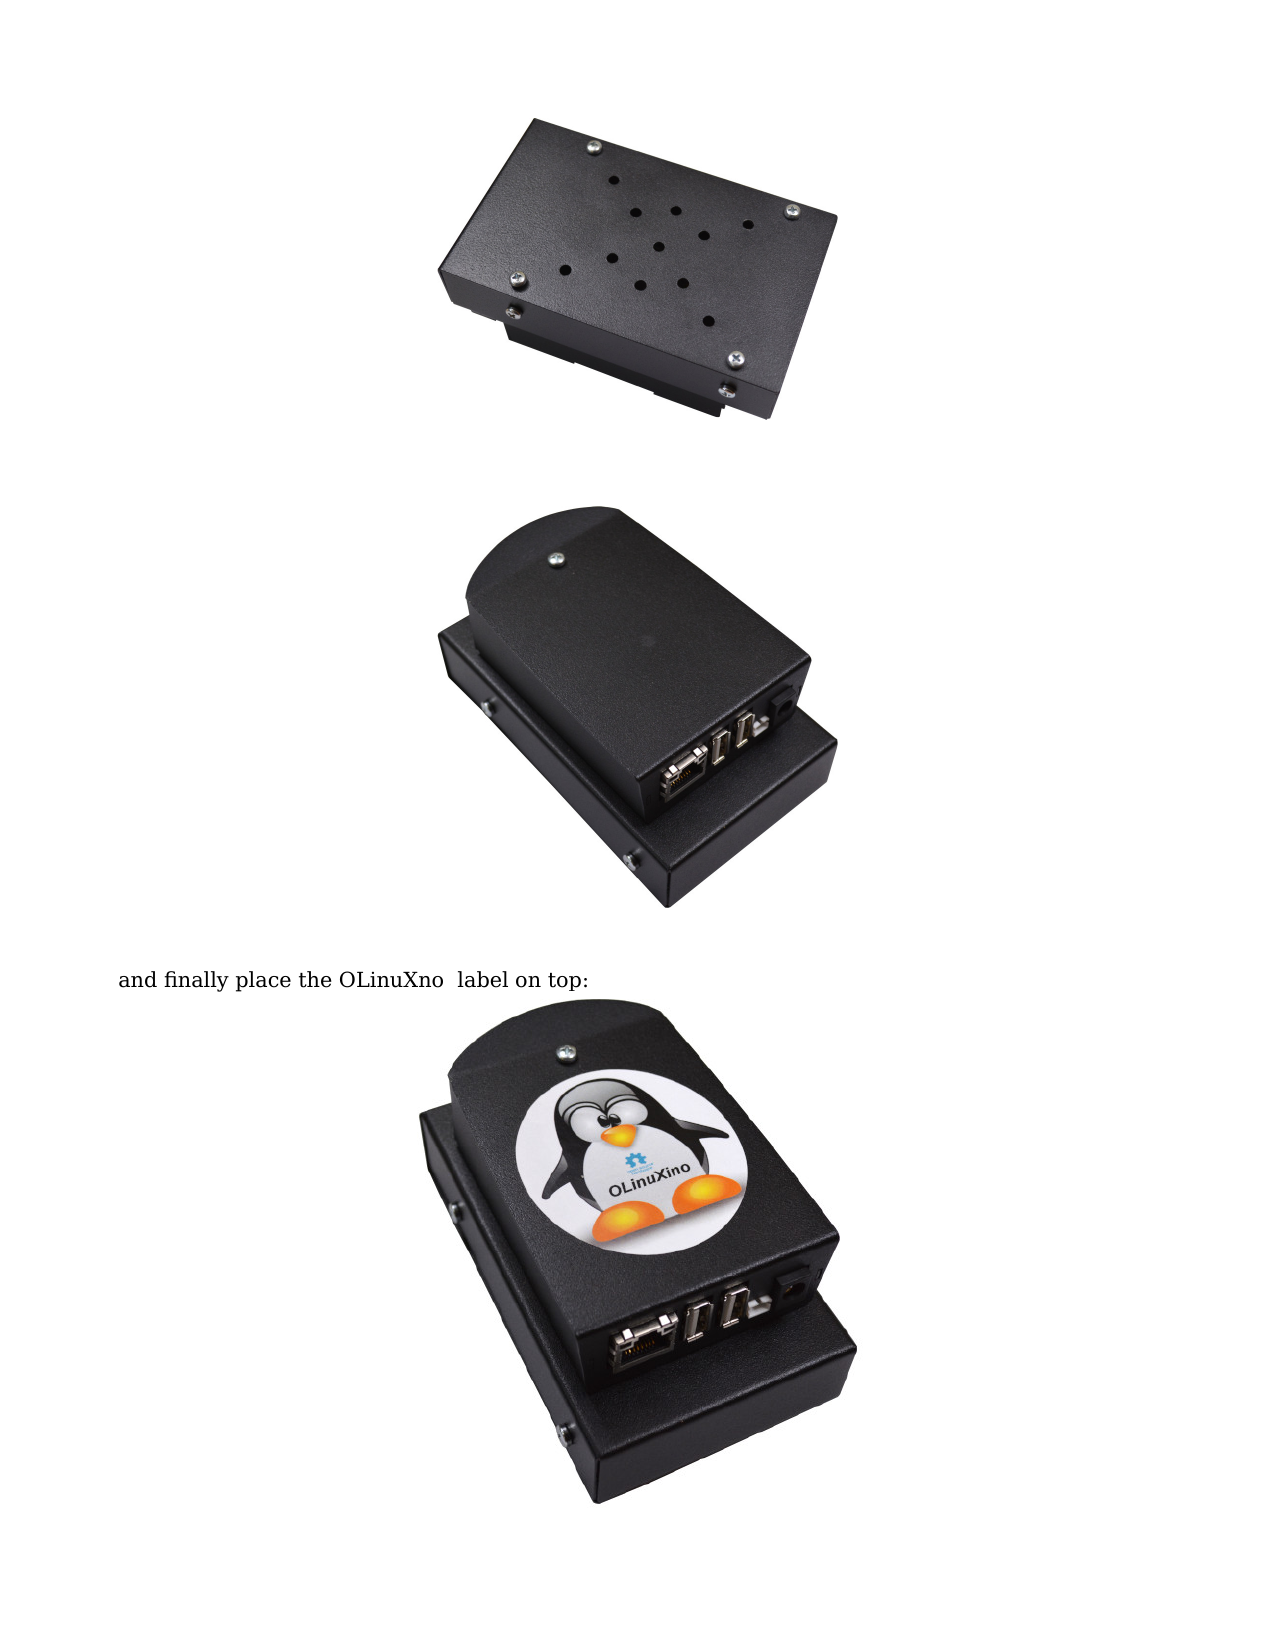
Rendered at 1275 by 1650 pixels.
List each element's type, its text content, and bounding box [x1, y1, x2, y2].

picture [437, 118, 838, 420]
picture [437, 506, 838, 908]
picture [378, 991, 897, 1511]
text and finally place the OLinuXno label on top: [118, 968, 1157, 992]
